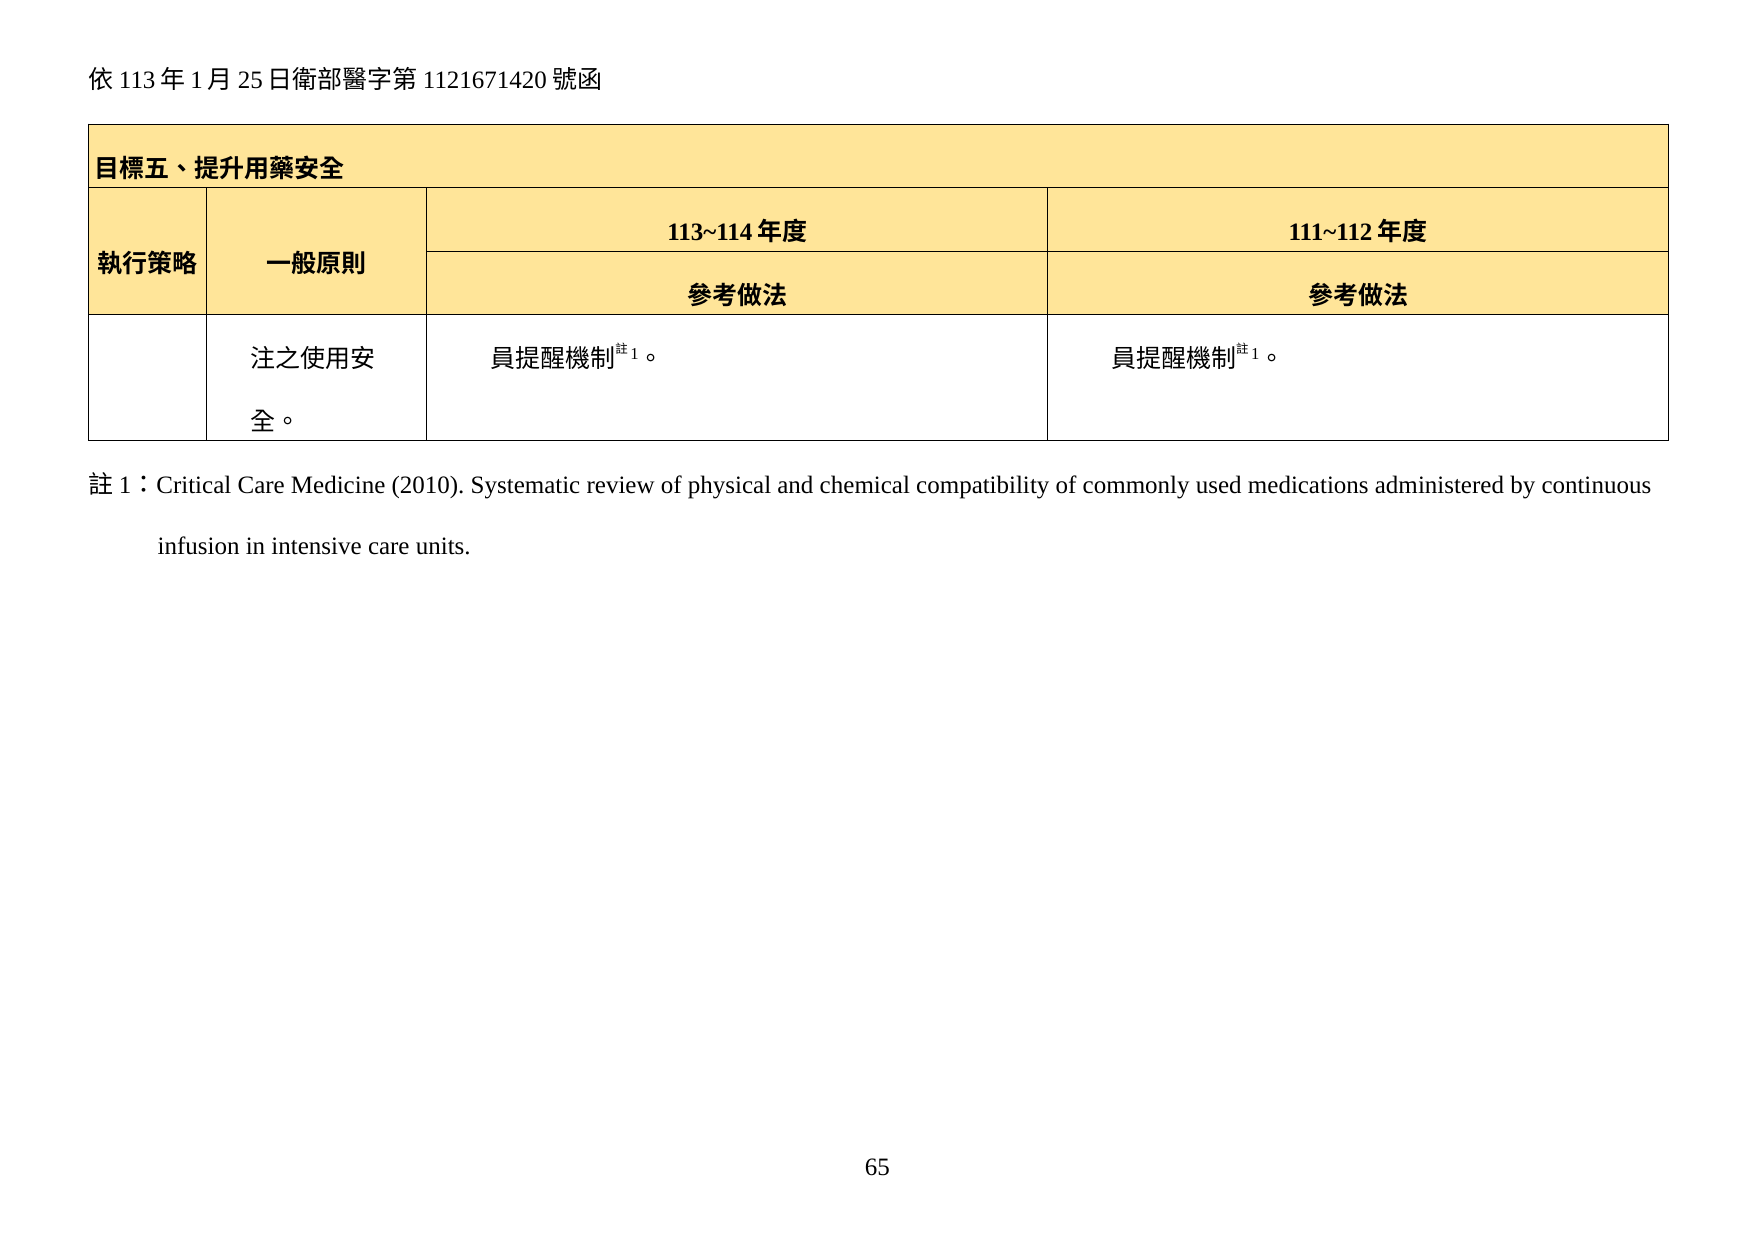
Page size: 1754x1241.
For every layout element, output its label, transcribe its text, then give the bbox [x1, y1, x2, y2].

table_cell 執行策略 [89, 188, 206, 314]
table_cell 員提醒機制註1。 [1048, 315, 1668, 440]
table_cell 參考做法 [1048, 252, 1668, 314]
table_cell 員提醒機制註1。 [427, 315, 1047, 440]
table_cell [89, 315, 206, 440]
table_cell 一般原則 [207, 188, 426, 314]
table_cell 參考做法 [427, 252, 1047, 314]
text 註1：Critical Care Medicine (2010). Systematic review of physical and chemical compatibility of commonly used medications administered by continuous infusion in intensive care units. [89, 441, 1665, 566]
table_header 目標五、提升用藥安全 [89, 125, 1668, 187]
table_cell 111~112年度 [1048, 188, 1668, 251]
table_cell 注之使用安全。 [207, 315, 426, 440]
table_cell 113~114年度 [427, 188, 1047, 251]
